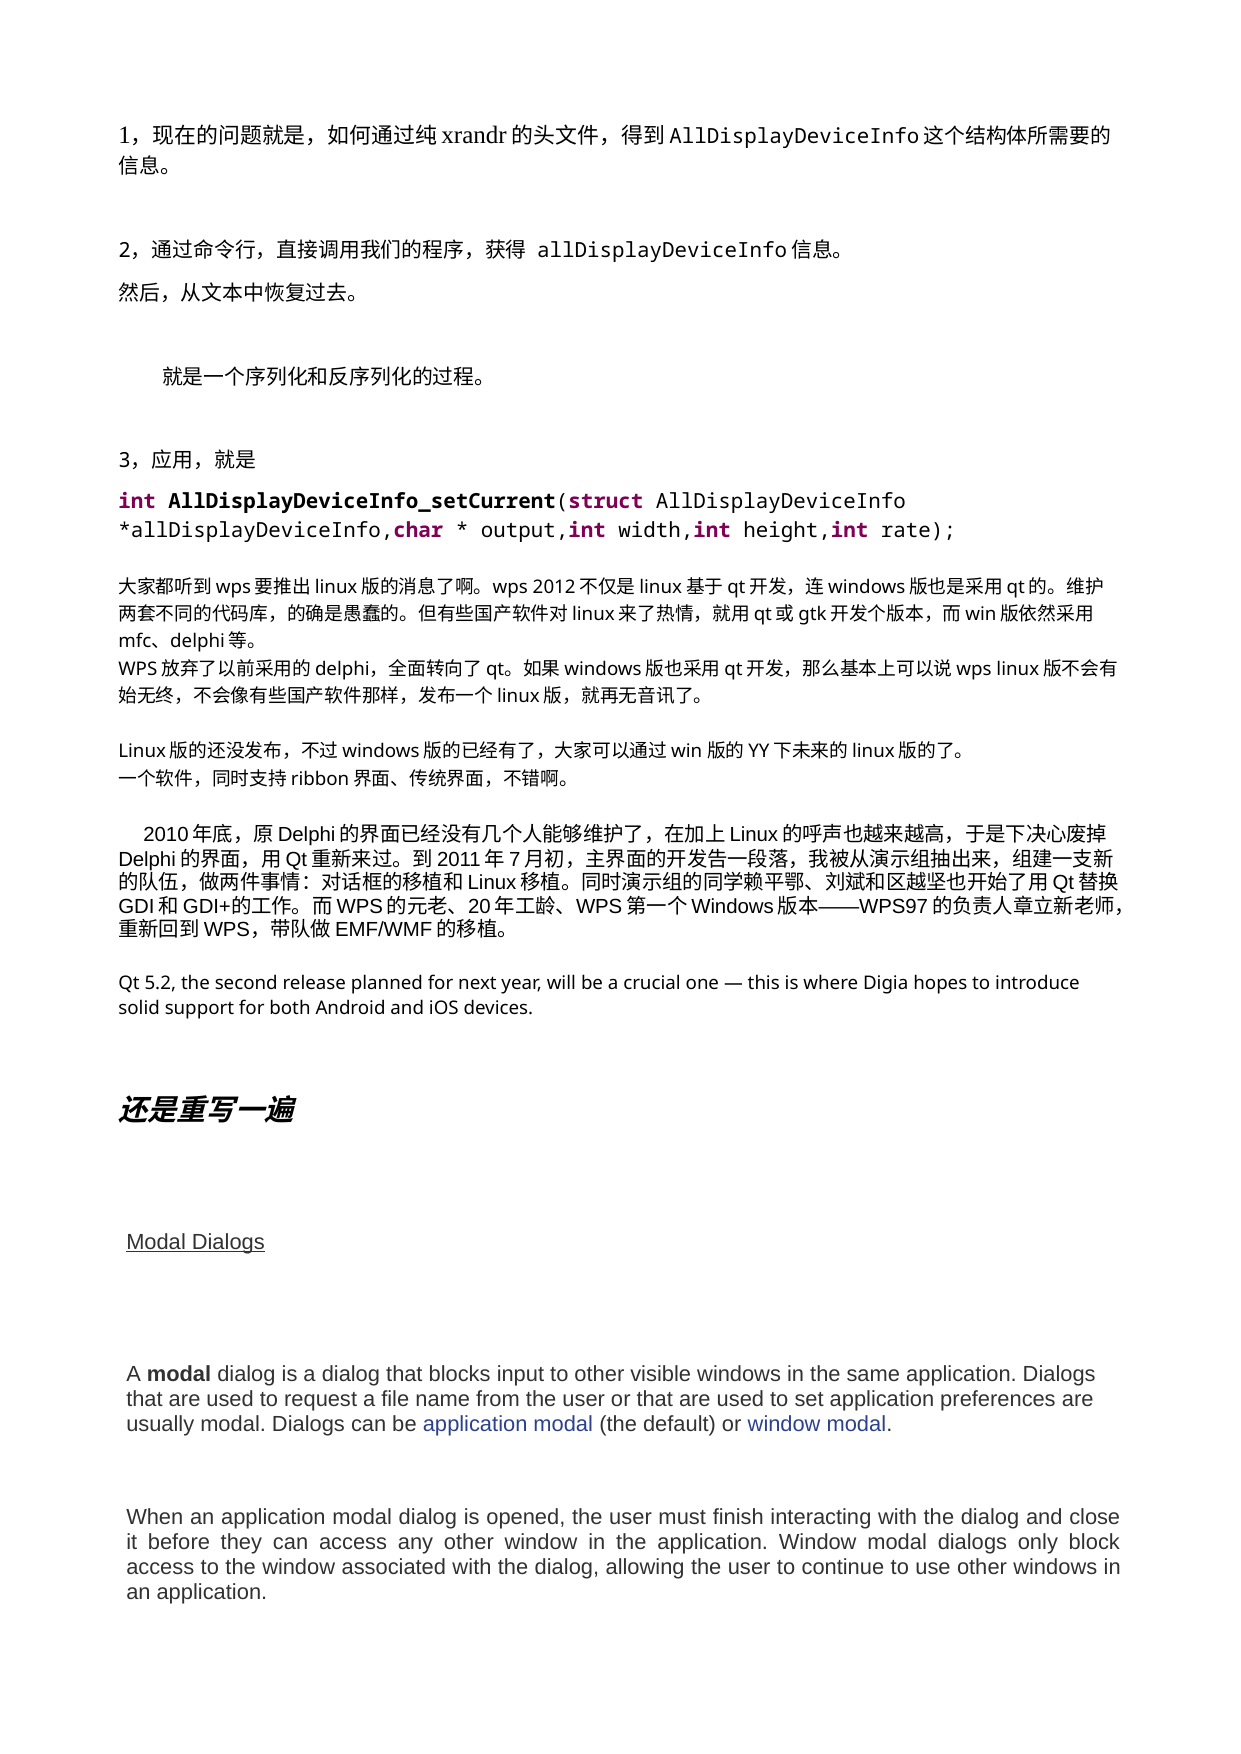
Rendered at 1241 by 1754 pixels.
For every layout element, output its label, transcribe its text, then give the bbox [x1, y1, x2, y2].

text When an application modal dialog is opened, the user must finish interacting with the dialog and close it before they can access any other window in the application. Window modal dialogs only block access to the window associated with the dialog, allowing the user to continue to use other windows in an application. [126, 1504, 1122, 1604]
text 然后，从文本中恢复过去。 [118, 276, 1122, 306]
text int AllDisplayDeviceInfo_setCurrent(struct AllDisplayDeviceInfo *allDisplayDeviceInfo,char * output,int width,int height,int rate); [118, 486, 1122, 543]
text 就是一个序列化和反序列化的过程。 [118, 360, 1122, 390]
text 3，应用，就是 [118, 444, 1122, 474]
subtitle 还是重写一遍 [118, 1086, 1122, 1128]
text A modal dialog is a dialog that blocks input to other visible windows in the same application. Dialogs that are used to request a file name from the user or that are used to set application preferences are usually modal. Dialogs can be application modal (the default) or window modal. [126, 1361, 1122, 1436]
text 2，通过命令行，直接调用我们的程序，获得 allDisplayDeviceInfo信息。 [118, 233, 1122, 264]
text 2010年底，原Delphi的界面已经没有几个人能够维护了，在加上Linux的呼声也越来越高，于是下决心废掉Delphi的界面，用Qt重新来过。到2011年7月初，主界面的开发告一段落，我被从演示组抽出来，组建一支新的队伍，做两件事情：对话框的移植和Linux移植。同时演示组的同学赖平鄂、刘斌和区越坚也开始了用Qt替换GDI和GDI+的工作。而WPS的元老、20年工龄、WPS第一个Windows版本——WPS97的负责人章立新老师，重新回到WPS，带队做EMF/WMF的移植。 [118, 819, 1122, 941]
subtitle Modal Dialogs [126, 1229, 1122, 1254]
text Qt 5.2, the second release planned for next year, will be a crucial one — this is where Digia hopes to introduce solid support for both Android and iOS devices. [118, 969, 1122, 1020]
text 大家都听到wps要推出linux版的消息了啊。wps 2012不仅是linux基于qt开发，连windows版也是采用qt的。维护两套不同的代码库，的确是愚蠢的。但有些国产软件对linux来了热情，就用qt或gtk开发个版本，而win版依然采用mfc、delphi等。 WPS放弃了以前采用的delphi，全面转向了qt。如果windows版也采用qt开发，那么基本上可以说wps linux版不会有始无终，不会像有些国产软件那样，发布一个linux版，就再无音讯了。 Linux版的还没发布，不过windows版的已经有了，大家可以通过win 版的YY下未来的linux版的了。 一个软件，同时支持ribbon界面、传统界面，不错啊。 [118, 572, 1122, 791]
text 1，现在的问题就是，如何通过纯xrandr的头文件，得到AllDisplayDeviceInfo这个结构体所需要的信息。 [118, 118, 1122, 180]
